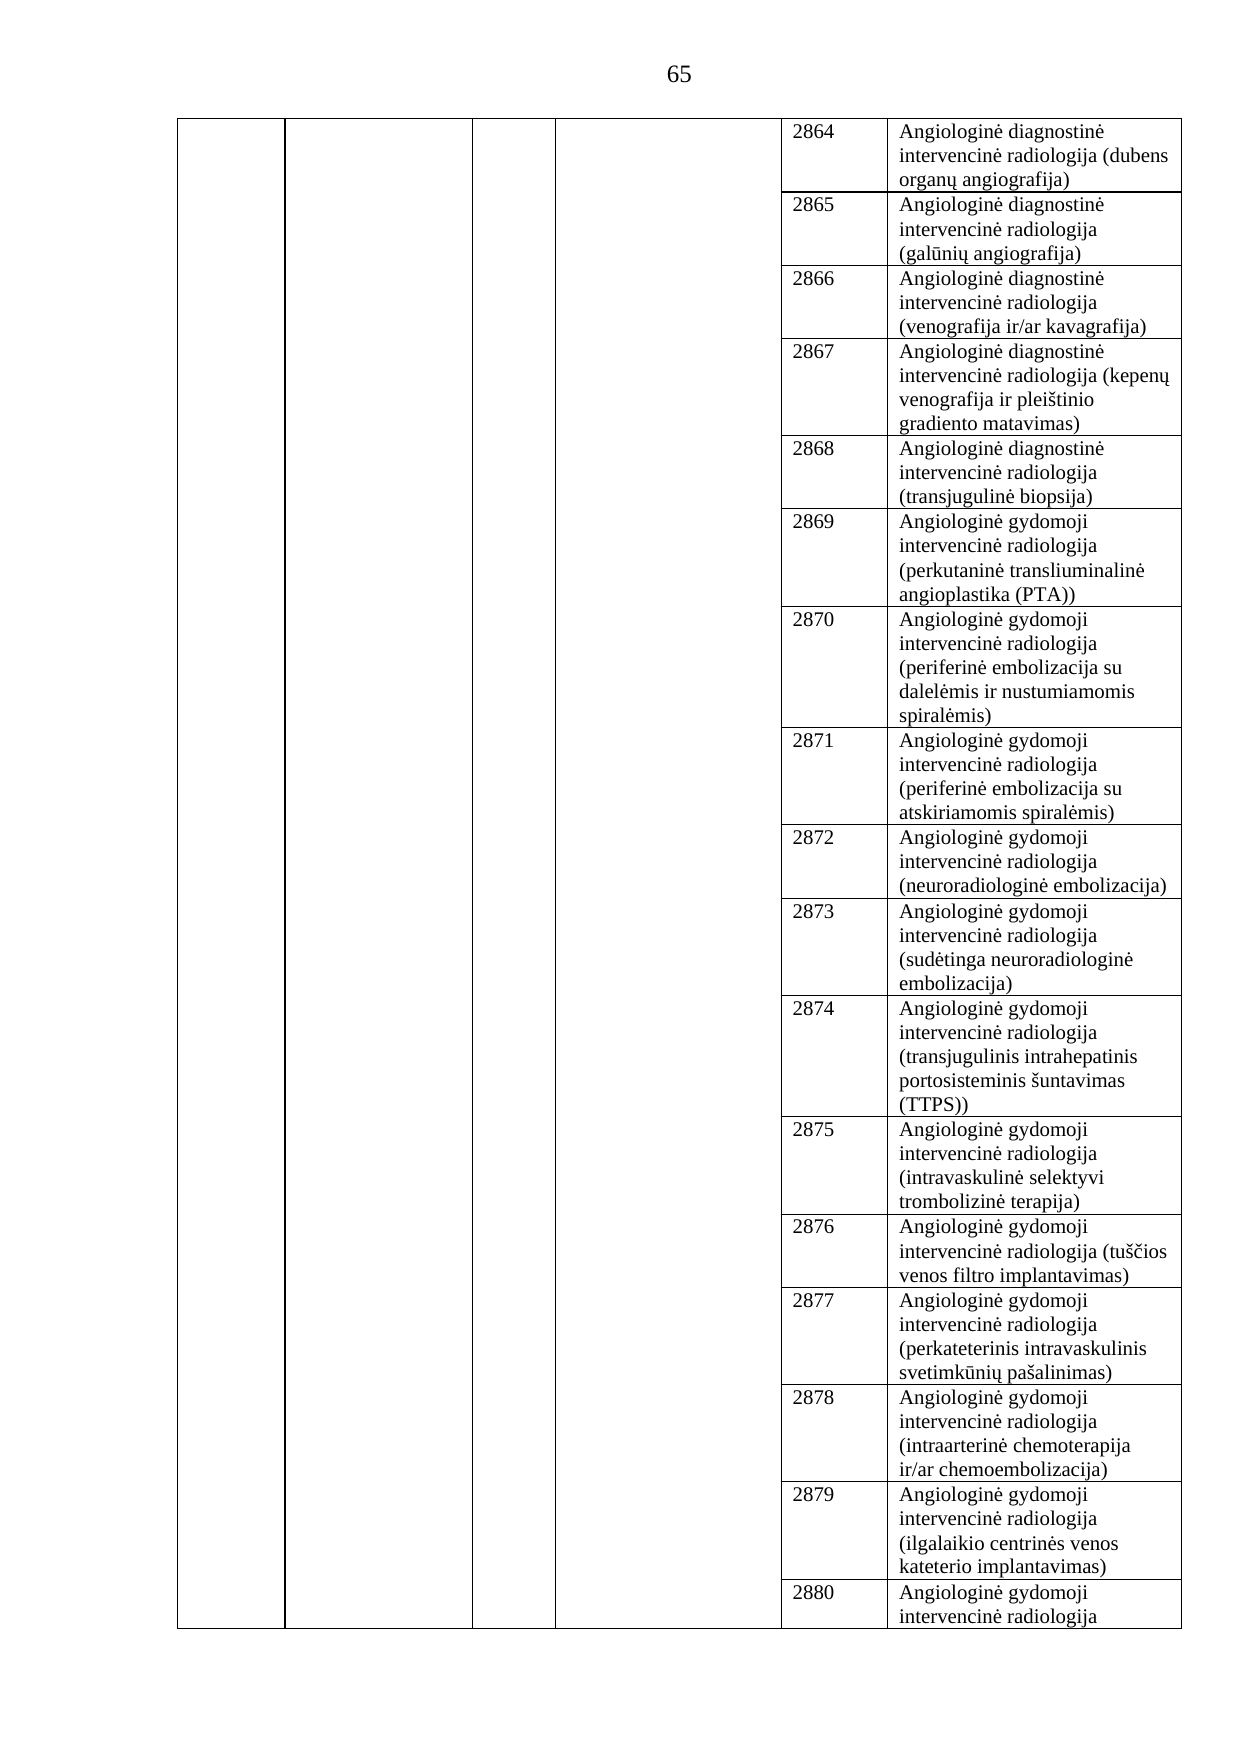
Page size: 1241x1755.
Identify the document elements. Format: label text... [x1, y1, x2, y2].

table_cell Angiologinė diagnostinė intervencinė radiologija (galūnių angiografija) [888, 193, 1181, 264]
table_cell Angiologinė gydomoji intervencinė radiologija (sudėtinga neuroradiologinė embolizacija) [888, 899, 1181, 995]
table_cell 2868 [782, 436, 887, 508]
table_cell Angiologinė gydomoji intervencinė radiologija (neuroradiologinė embolizacija) [888, 825, 1181, 897]
table_cell [556, 119, 781, 1628]
table_cell 2865 [782, 193, 887, 264]
table_cell [473, 119, 555, 1628]
table_cell 2871 [782, 728, 887, 824]
table_cell Angiologinė gydomoji intervencinė radiologija (periferinė embolizacija su atskiriamomis spiralėmis) [888, 728, 1181, 824]
table_cell Angiologinė gydomoji intervencinė radiologija (intravaskulinė selektyvi trombolizinė terapija) [888, 1117, 1181, 1213]
table_cell 2870 [782, 607, 887, 727]
table_cell 2867 [782, 339, 887, 435]
table_cell 2877 [782, 1288, 887, 1384]
table_cell 2873 [782, 899, 887, 995]
table_cell Angiologinė diagnostinė intervencinė radiologija (transjugulinė biopsija) [888, 436, 1181, 508]
table_cell 2872 [782, 825, 887, 897]
table_cell Angiologinė gydomoji intervencinė radiologija (perkutaninė transliuminalinė angioplastika (PTA)) [888, 509, 1181, 606]
table_cell Angiologinė gydomoji intervencinė radiologija (intraarterinė chemoterapija ir/ar chemoembolizacija) [888, 1385, 1181, 1481]
table_cell Angiologinė diagnostinė intervencinė radiologija (venografija ir/ar kavagrafija) [888, 266, 1181, 338]
table_cell 2869 [782, 509, 887, 606]
table_cell 2879 [782, 1482, 887, 1578]
table_cell Angiologinė gydomoji intervencinė radiologija (ilgalaikio centrinės venos kateterio implantavimas) [888, 1482, 1181, 1578]
table_cell 2864 [782, 119, 887, 191]
table_cell [178, 119, 284, 1628]
table_cell Angiologinė gydomoji intervencinė radiologija (perkateterinis intravaskulinis svetimkūnių pašalinimas) [888, 1288, 1181, 1384]
table_cell Angiologinė diagnostinė intervencinė radiologija (dubens organų angiografija) [888, 119, 1181, 191]
table_cell Angiologinė gydomoji intervencinė radiologija (tuščios venos filtro implantavimas) [888, 1215, 1181, 1287]
table_cell 2866 [782, 266, 887, 338]
table_cell Angiologinė gydomoji intervencinė radiologija (transjugulinis intrahepatinis portosisteminis šuntavimas (TTPS)) [888, 996, 1181, 1116]
table_cell 2875 [782, 1117, 887, 1213]
table_cell Angiologinė gydomoji intervencinė radiologija (periferinė embolizacija su dalelėmis ir nustumiamomis spiralėmis) [888, 607, 1181, 727]
table_cell 2878 [782, 1385, 887, 1481]
table_cell 2880 [782, 1580, 887, 1628]
table_cell Angiologinė gydomoji intervencinė radiologija [888, 1580, 1181, 1628]
table_cell 2874 [782, 996, 887, 1116]
table_cell Angiologinė diagnostinė intervencinė radiologija (kepenų venografija ir pleištinio gradiento matavimas) [888, 339, 1181, 435]
table_cell 2876 [782, 1215, 887, 1287]
table_cell [286, 119, 472, 1628]
